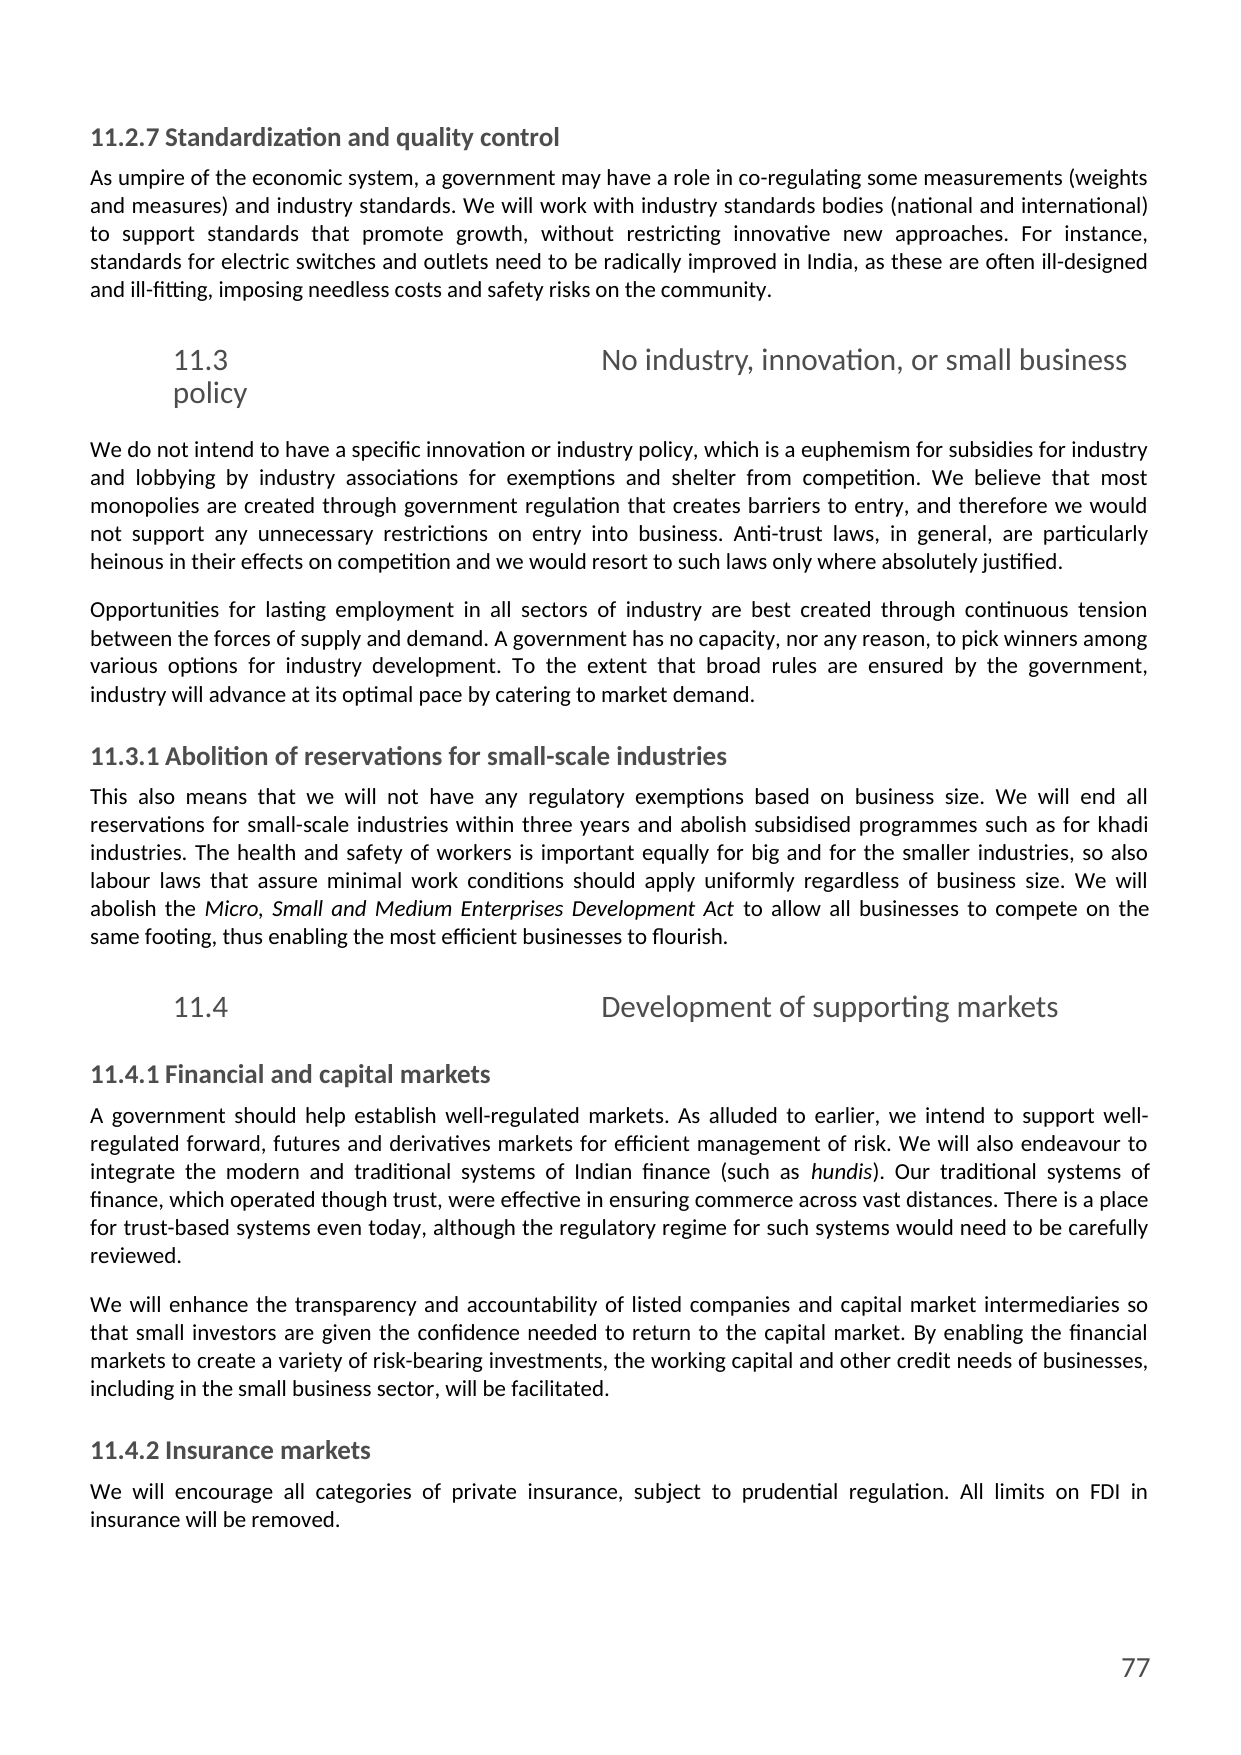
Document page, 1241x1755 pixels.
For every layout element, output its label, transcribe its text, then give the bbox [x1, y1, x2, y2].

subtitle No industry, innovation, or small business policy [173, 343, 1150, 412]
text Opportunities for lasting employment in all sectors of industry are best created through continuous tension between the forces of supply and demand. A government has no capacity, nor any reason, to pick winners among various options for industry development. To the extent that broad rules are ensured by the government, industry will advance at its optimal pace by catering to market demand. [90, 596, 1150, 708]
subtitle Development of supporting markets [173, 990, 1150, 1024]
subtitle Standardization and quality control [90, 120, 1150, 153]
text We will enhance the transparency and accountability of listed companies and capital market intermediaries so that small investors are given the confidence needed to return to the capital market. By enabling the financial markets to create a variety of risk-bearing investments, the working capital and other credit needs of businesses, including in the small business sector, will be facilitated. [90, 1290, 1150, 1402]
subtitle Insurance markets [90, 1433, 1150, 1466]
text As umpire of the economic system, a government may have a role in co-regulating some measurements (weights and measures) and industry standards. We will work with industry standards bodies (national and international) to support standards that promote growth, without restricting innovative new approaches. For instance, standards for electric switches and outlets need to be radically improved in India, as these are often ill-designed and ill-fitting, imposing needless costs and safety risks on the community. [90, 163, 1150, 303]
text This also means that we will not have any regulatory exemptions based on business size. We will end all reservations for small-scale industries within three years and abolish subsidised programmes such as for khadi industries. The health and safety of workers is important equally for big and for the smaller industries, so also labour laws that assure minimal work conditions should apply uniformly regardless of business size. We will abolish the Micro, Small and Medium Enterprises Development Act to allow all businesses to compete on the same footing, thus enabling the most efficient businesses to flourish. [90, 782, 1150, 951]
text A government should help establish well-regulated markets. As alluded to earlier, we intend to support well-regulated forward, futures and derivatives markets for efficient management of risk. We will also endeavour to integrate the modern and traditional systems of Indian finance (such as hundis). Our traditional systems of finance, which operated though trust, were effective in ensuring commerce across vast distances. There is a place for trust-based systems even today, although the regulatory regime for such systems would need to be carefully reviewed. [90, 1101, 1150, 1269]
subtitle Financial and capital markets [90, 1058, 1150, 1091]
text We will encourage all categories of private insurance, subject to prudential regulation. All limits on FDI in insurance will be removed. [90, 1477, 1150, 1533]
subtitle Abolition of reservations for small-scale industries [90, 739, 1150, 772]
text We do not intend to have a specific innovation or industry policy, which is a euphemism for subsidies for industry and lobbying by industry associations for exemptions and shelter from competition. We believe that most monopolies are created through government regulation that creates barriers to entry, and therefore we would not support any unnecessary restrictions on entry into business. Anti-trust laws, in general, are particularly heinous in their effects on competition and we would resort to such laws only where absolutely justified. [90, 435, 1150, 575]
